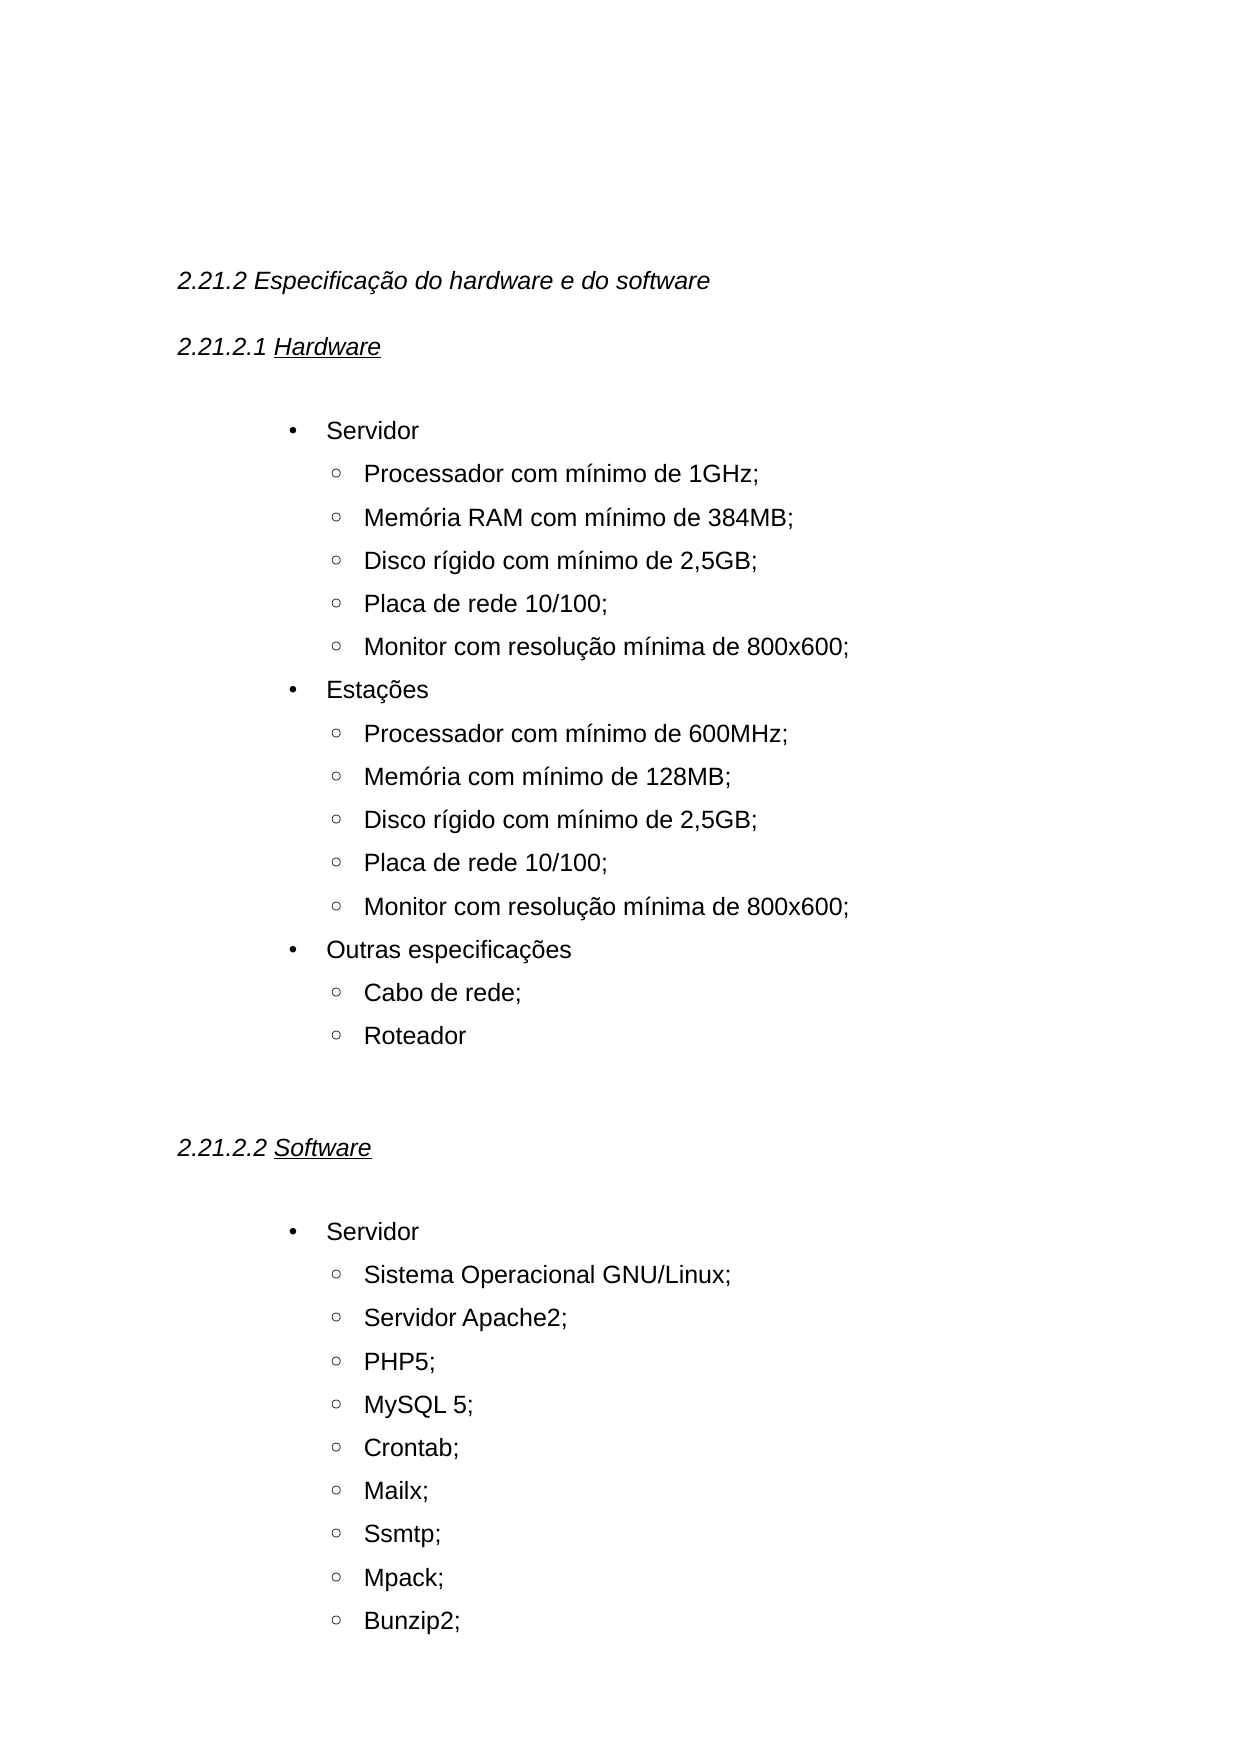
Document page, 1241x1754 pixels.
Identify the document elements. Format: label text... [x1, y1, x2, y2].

subtitle 2.21.2.1 Hardware [177, 332, 1122, 361]
list Outras especificações [288, 935, 1122, 964]
list Processador com mínimo de 600MHz; [326, 719, 1122, 748]
list Servidor Apache2; [326, 1303, 1122, 1332]
list Estações [288, 676, 1122, 704]
list Memória com mínimo de 128MB; [326, 762, 1122, 791]
list Cabo de rede; [326, 978, 1122, 1007]
subtitle 2.21.2.2 Software [177, 1133, 1122, 1161]
list Servidor [288, 416, 1122, 445]
list Mpack; [326, 1563, 1122, 1592]
list Monitor com resolução mínima de 800x600; [326, 632, 1122, 661]
subtitle 2.21.2 Especificação do hardware e do software [177, 266, 1122, 294]
list Processador com mínimo de 1GHz; [326, 459, 1122, 488]
list Memória RAM com mínimo de 384MB; [326, 503, 1122, 531]
list Roteador [326, 1021, 1122, 1050]
list Monitor com resolução mínima de 800x600; [326, 892, 1122, 921]
list Disco rígido com mínimo de 2,5GB; [326, 546, 1122, 575]
list PHP5; [326, 1347, 1122, 1375]
list MySQL 5; [326, 1390, 1122, 1419]
list Bunzip2; [326, 1606, 1122, 1635]
list Placa de rede 10/100; [326, 848, 1122, 877]
list Sistema Operacional GNU/Linux; [326, 1260, 1122, 1289]
list Ssmtp; [326, 1519, 1122, 1548]
list Disco rígido com mínimo de 2,5GB; [326, 805, 1122, 834]
list Mailx; [326, 1476, 1122, 1505]
list Placa de rede 10/100; [326, 589, 1122, 618]
list Servidor [288, 1217, 1122, 1246]
list Crontab; [326, 1433, 1122, 1462]
